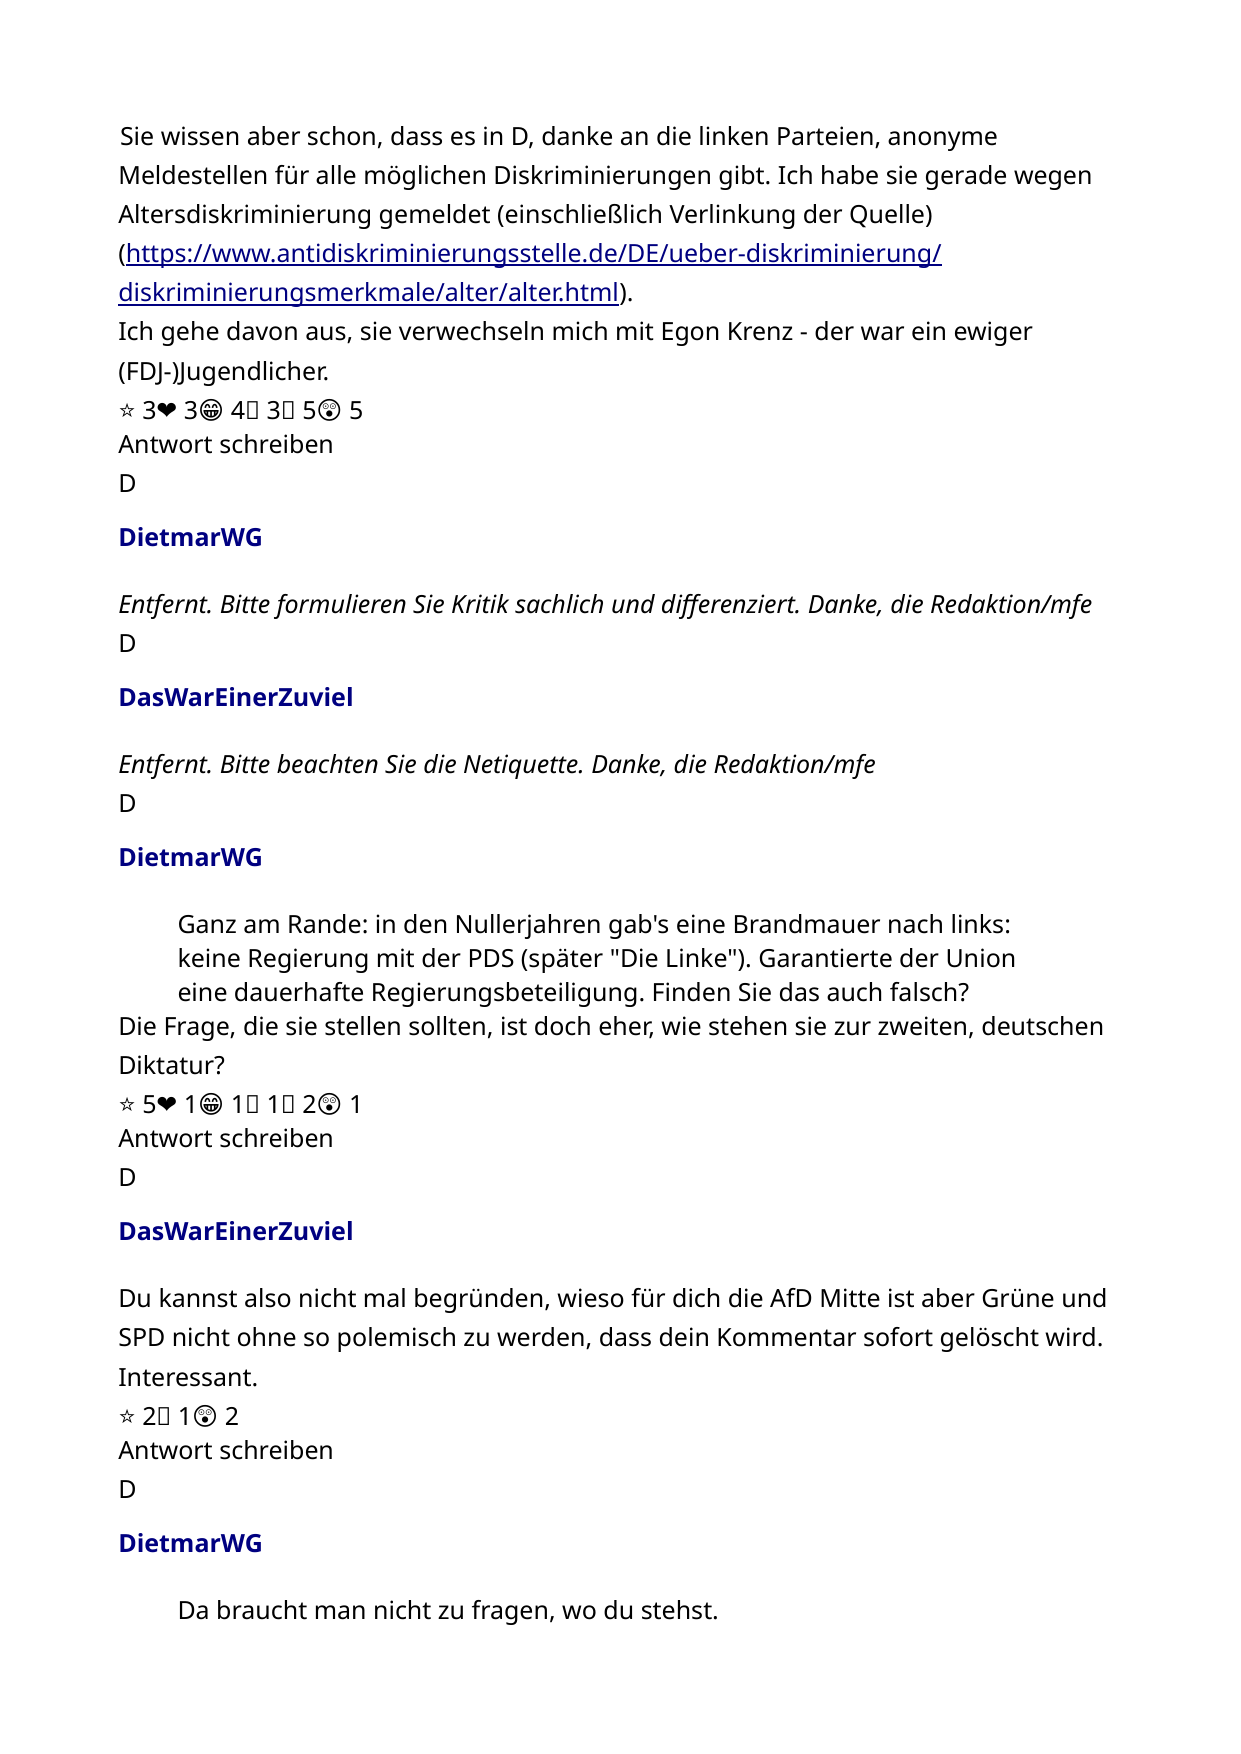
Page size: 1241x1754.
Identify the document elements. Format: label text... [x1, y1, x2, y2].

text Sie wissen aber schon, dass es in D, danke an die linken Parteien, anonyme Meldestellen für alle möglichen Diskriminierungen gibt. Ich habe sie gerade wegen Altersdiskriminierung gemeldet (einschließlich Verlinkung der Quelle) (https://www.antidiskriminierungsstelle.de/DE/ueber-diskriminierung/diskriminierungsmerkmale/alter/alter.html). [118, 118, 1122, 309]
subtitle DietmarWG [118, 839, 1122, 873]
text ⭐️ 5❤️ 1😁 1🙁 1🤨 2😲 1 [118, 1087, 1122, 1121]
text Die Frage, die sie stellen sollten, ist doch eher, wie stehen sie zur zweiten, deutschen Diktatur? [118, 1008, 1122, 1082]
text Antwort schreiben [118, 1121, 1122, 1155]
text Antwort schreiben [118, 426, 1122, 460]
subtitle DasWarEinerZuviel [118, 679, 1122, 713]
text ⭐️ 2🙁 1😲 2 [118, 1398, 1122, 1432]
text Du kannst also nicht mal begründen, wieso für dich die AfD Mitte ist aber Grüne und SPD nicht ohne so polemisch zu werden, dass dein Kommentar sofort gelöscht wird. Interessant. [118, 1281, 1122, 1393]
subtitle DietmarWG [118, 519, 1122, 553]
text Entfernt. Bitte beachten Sie die Netiquette. Danke, die Redaktion/mfe [118, 746, 1122, 780]
subtitle DietmarWG [118, 1525, 1122, 1559]
text Antwort schreiben [118, 1432, 1122, 1467]
subtitle DasWarEinerZuviel [118, 1214, 1122, 1248]
text ⭐️ 3❤️ 3😁 4🙁 3🤨 5😲 5 [118, 392, 1122, 426]
text Entfernt. Bitte formulieren Sie Kritik sachlich und differenziert. Danke, die Redaktion/mfe [118, 586, 1122, 620]
text D [118, 626, 1122, 659]
text D [118, 466, 1122, 499]
text Ich gehe davon aus, sie verwechseln mich mit Egon Krenz - der war ein ewiger (FDJ-)Jugendlicher. [118, 314, 1122, 387]
text D [118, 1160, 1122, 1194]
text Ganz am Rande: in den Nullerjahren gab's eine Brandmauer nach links: keine Regierung mit der PDS (später "Die Linke"). Garantierte der Union eine dauerhafte Regierungsbeteiligung. Finden Sie das auch falsch? [177, 906, 1063, 1008]
text Da braucht man nicht zu fragen, wo du stehst. [177, 1592, 1063, 1627]
text D [118, 1472, 1122, 1506]
text D [118, 786, 1122, 819]
